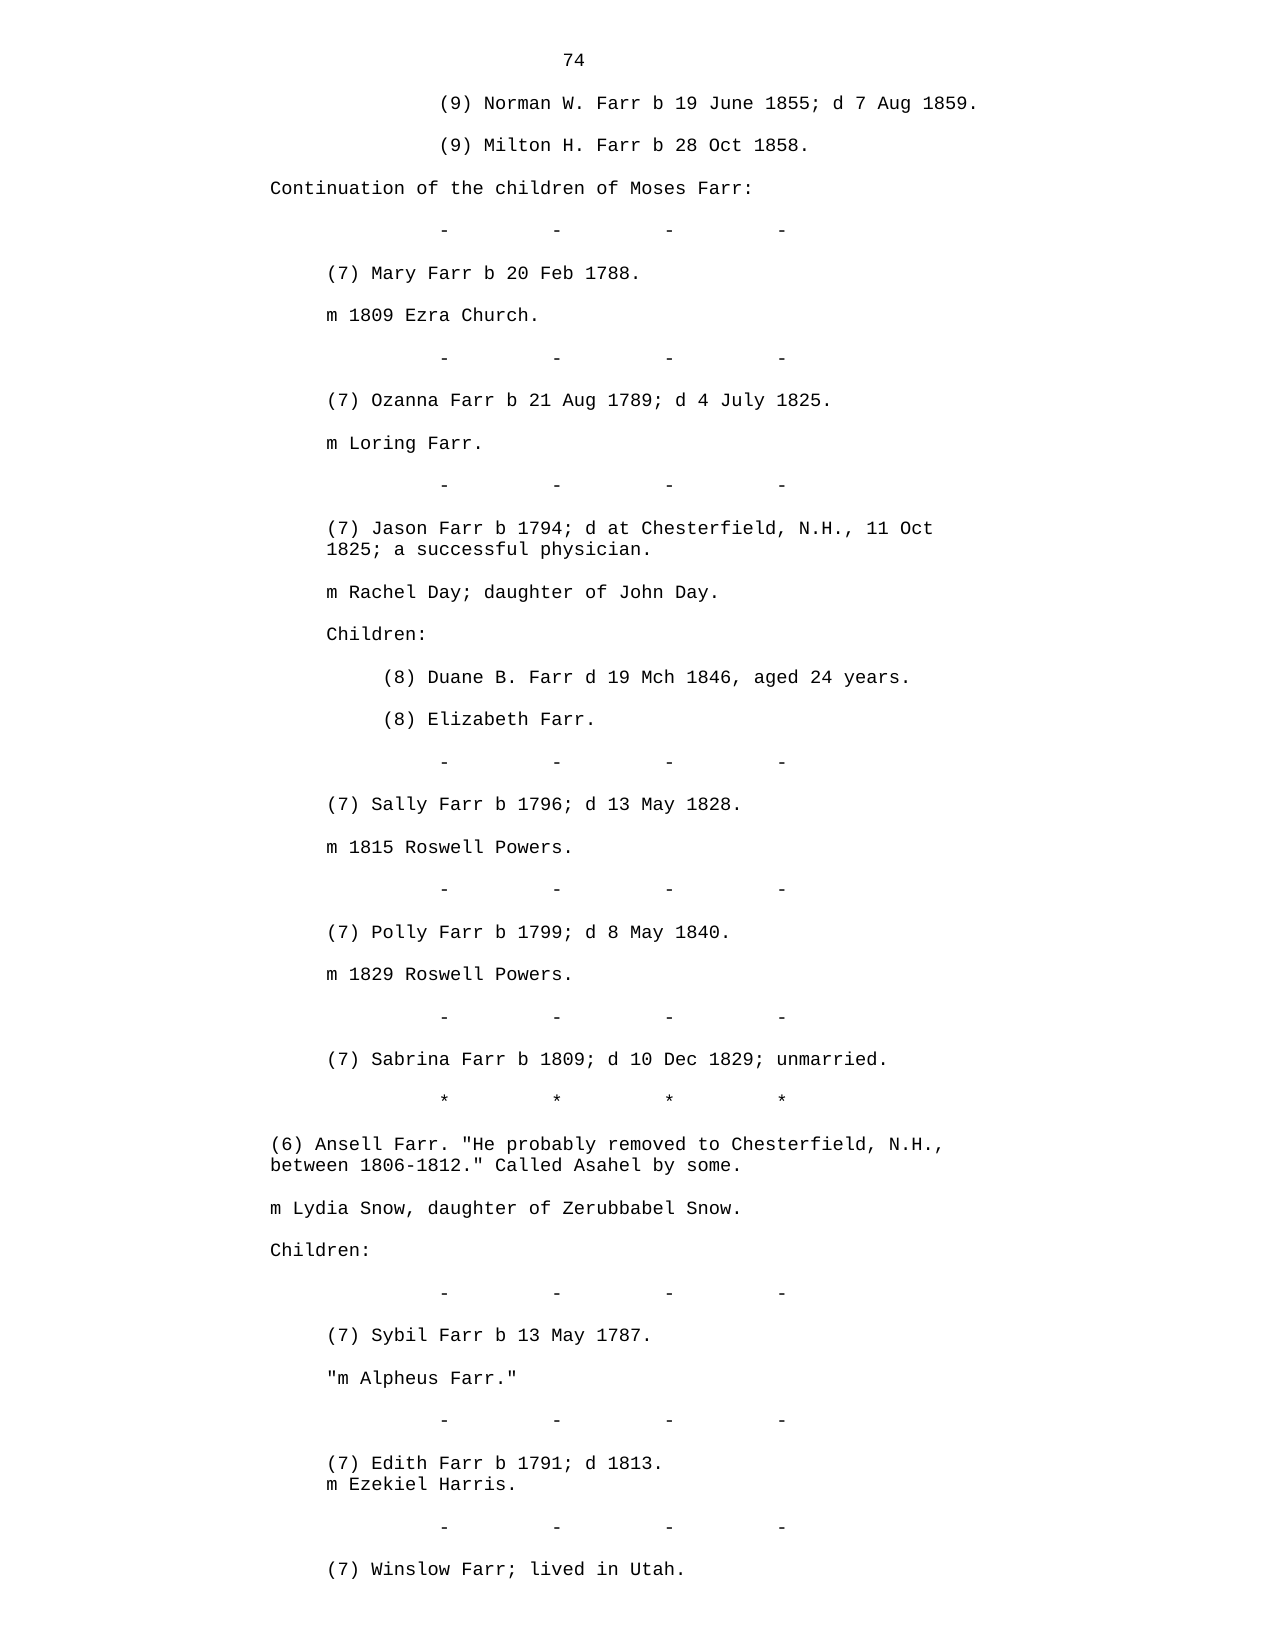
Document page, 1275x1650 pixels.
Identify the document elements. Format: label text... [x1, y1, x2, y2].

text between 1806-1812." Called Asahel by some. [225, 1156, 1157, 1177]
text - - - - [225, 880, 1157, 901]
text - - - - [225, 752, 1157, 774]
text - - - - [225, 1284, 1157, 1305]
text (7) Edith Farr b 1791; d 1813. [225, 1454, 1157, 1475]
text (7) Sally Farr b 1796; d 13 May 1828. [225, 795, 1157, 816]
text - - - - [225, 1007, 1157, 1029]
text Children: [225, 1241, 1157, 1262]
text - - - - [225, 349, 1157, 370]
text (7) Ozanna Farr b 21 Aug 1789; d 4 July 1825. [225, 391, 1157, 412]
text m 1809 Ezra Church. [225, 306, 1157, 327]
text (7) Polly Farr b 1799; d 8 May 1840. [225, 922, 1157, 944]
text m Ezekiel Harris. [225, 1475, 1157, 1496]
text Children: [225, 625, 1157, 646]
text 74 [225, 51, 1157, 72]
text m 1815 Roswell Powers. [225, 837, 1157, 859]
text (7) Jason Farr b 1794; d at Chesterfield, N.H., 11 Oct [225, 519, 1157, 540]
text (9) Milton H. Farr b 28 Oct 1858. [225, 136, 1157, 157]
text Continuation of the children of Moses Farr: [225, 179, 1157, 200]
text (8) Elizabeth Farr. [225, 710, 1157, 731]
text (7) Mary Farr b 20 Feb 1788. [225, 264, 1157, 285]
text m Rachel Day; daughter of John Day. [225, 582, 1157, 604]
text (7) Sybil Farr b 13 May 1787. [225, 1326, 1157, 1347]
text - - - - [225, 221, 1157, 242]
text m 1829 Roswell Powers. [225, 965, 1157, 986]
text (9) Norman W. Farr b 19 June 1855; d 7 Aug 1859. [225, 94, 1157, 115]
text 1825; a successful physician. [225, 540, 1157, 561]
text (8) Duane B. Farr d 19 Mch 1846, aged 24 years. [225, 667, 1157, 689]
text "m Alpheus Farr." [225, 1369, 1157, 1390]
text m Loring Farr. [225, 434, 1157, 455]
text * * * * [225, 1092, 1157, 1114]
text (6) Ansell Farr. "He probably removed to Chesterfield, N.H., [225, 1135, 1157, 1156]
text - - - - [225, 1517, 1157, 1539]
text m Lydia Snow, daughter of Zerubbabel Snow. [225, 1199, 1157, 1220]
text (7) Winslow Farr; lived in Utah. [225, 1560, 1157, 1581]
text - - - - [225, 1411, 1157, 1432]
text - - - - [225, 476, 1157, 497]
text (7) Sabrina Farr b 1809; d 10 Dec 1829; unmarried. [225, 1050, 1157, 1071]
